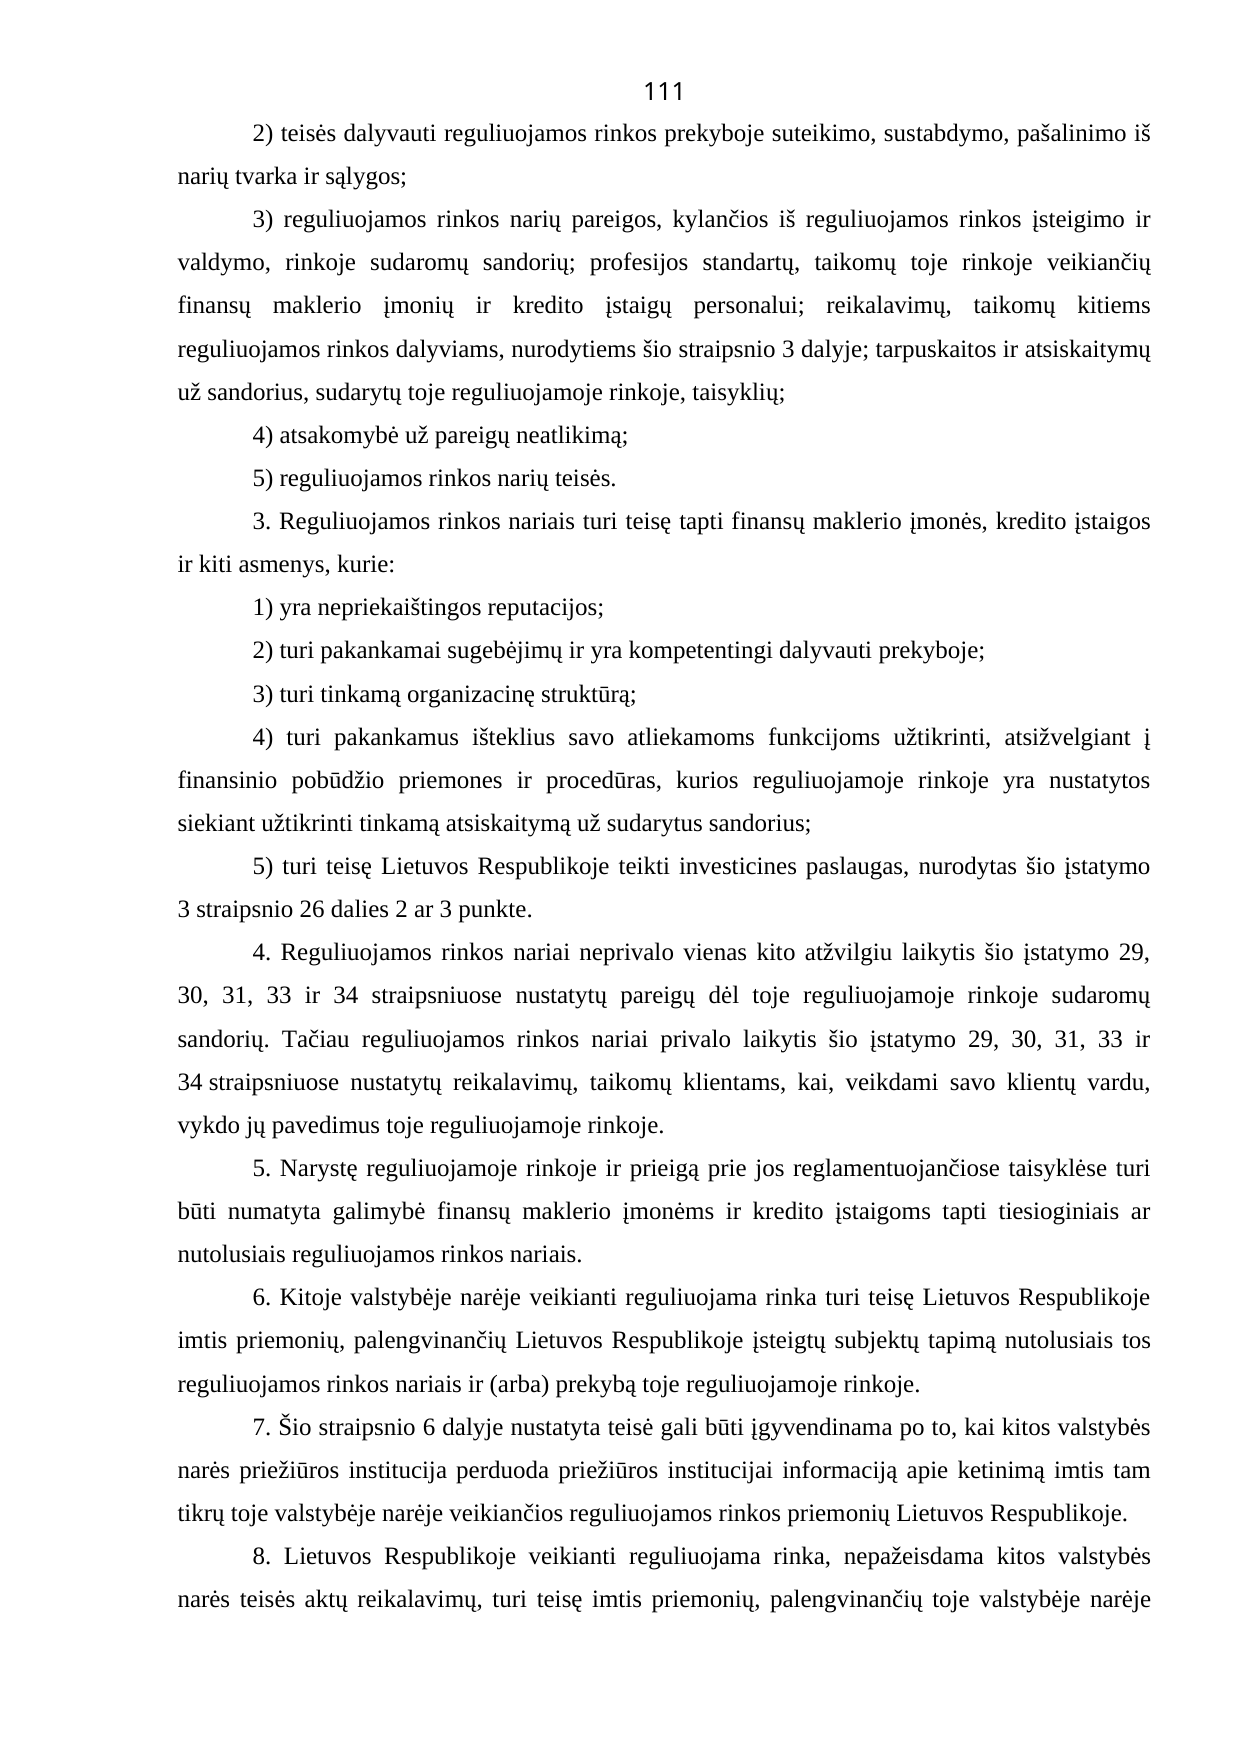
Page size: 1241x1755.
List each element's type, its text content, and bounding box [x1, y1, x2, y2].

text 5) reguliuojamos rinkos narių teisės. [177, 463, 1152, 492]
text 8. Lietuvos Respublikoje veikianti reguliuojama rinka, nepažeisdama kitos valstybės narės teisės aktų reikalavimų, turi teisę imtis priemonių, palengvinančių toje valstybėje narėje [177, 1541, 1152, 1613]
text 2) turi pakankamai sugebėjimų ir yra kompetentingi dalyvauti prekyboje; [177, 636, 1152, 664]
text 4) turi pakankamus išteklius savo atliekamoms funkcijoms užtikrinti, atsižvelgiant į finansinio pobūdžio priemones ir procedūras, kurios reguliuojamoje rinkoje yra nustatytos siekiant užtikrinti tinkamą atsiskaitymą už sudarytus sandorius; [177, 722, 1152, 837]
text 5. Narystę reguliuojamoje rinkoje ir prieigą prie jos reglamentuojančiose taisyklėse turi būti numatyta galimybė finansų maklerio įmonėms ir kredito įstaigoms tapti tiesioginiais ar nutolusiais reguliuojamos rinkos nariais. [177, 1153, 1152, 1268]
text 5) turi teisę Lietuvos Respublikoje teikti investicines paslaugas, nurodytas šio įstatymo 3 straipsnio 26 dalies 2 ar 3 punkte. [177, 851, 1152, 923]
text 4. Reguliuojamos rinkos nariai neprivalo vienas kito atžvilgiu laikytis šio įstatymo 29, 30, 31, 33 ir 34 straipsniuose nustatytų pareigų dėl toje reguliuojamoje rinkoje sudaromų sandorių. Tačiau reguliuojamos rinkos nariai privalo laikytis šio įstatymo 29, 30, 31, 33 ir 34 straipsniuose nustatytų reikalavimų, taikomų klientams, kai, veikdami savo klientų vardu, vykdo jų pavedimus toje reguliuojamoje rinkoje. [177, 937, 1152, 1139]
text 6. Kitoje valstybėje narėje veikianti reguliuojama rinka turi teisę Lietuvos Respublikoje imtis priemonių, palengvinančių Lietuvos Respublikoje įsteigtų subjektų tapimą nutolusiais tos reguliuojamos rinkos nariais ir (arba) prekybą toje reguliuojamoje rinkoje. [177, 1282, 1152, 1397]
text 3) reguliuojamos rinkos narių pareigos, kylančios iš reguliuojamos rinkos įsteigimo ir valdymo, rinkoje sudaromų sandorių; profesijos standartų, taikomų toje rinkoje veikiančių finansų maklerio įmonių ir kredito įstaigų personalui; reikalavimų, taikomų kitiems reguliuojamos rinkos dalyviams, nurodytiems šio straipsnio 3 dalyje; tarpuskaitos ir atsiskaitymų už sandorius, sudarytų toje reguliuojamoje rinkoje, taisyklių; [177, 204, 1152, 406]
text 3) turi tinkamą organizacinę struktūrą; [177, 679, 1152, 707]
text 3. Reguliuojamos rinkos nariais turi teisę tapti finansų maklerio įmonės, kredito įstaigos ir kiti asmenys, kurie: [177, 506, 1152, 578]
text 7. Šio straipsnio 6 dalyje nustatyta teisė gali būti įgyvendinama po to, kai kitos valstybės narės priežiūros institucija perduoda priežiūros institucijai informaciją apie ketinimą imtis tam tikrų toje valstybėje narėje veikiančios reguliuojamos rinkos priemonių Lietuvos Respublikoje. [177, 1412, 1152, 1527]
text 4) atsakomybė už pareigų neatlikimą; [177, 420, 1152, 449]
text 1) yra nepriekaištingos reputacijos; [177, 592, 1152, 621]
text 2) teisės dalyvauti reguliuojamos rinkos prekyboje suteikimo, sustabdymo, pašalinimo iš narių tvarka ir sąlygos; [177, 118, 1152, 190]
